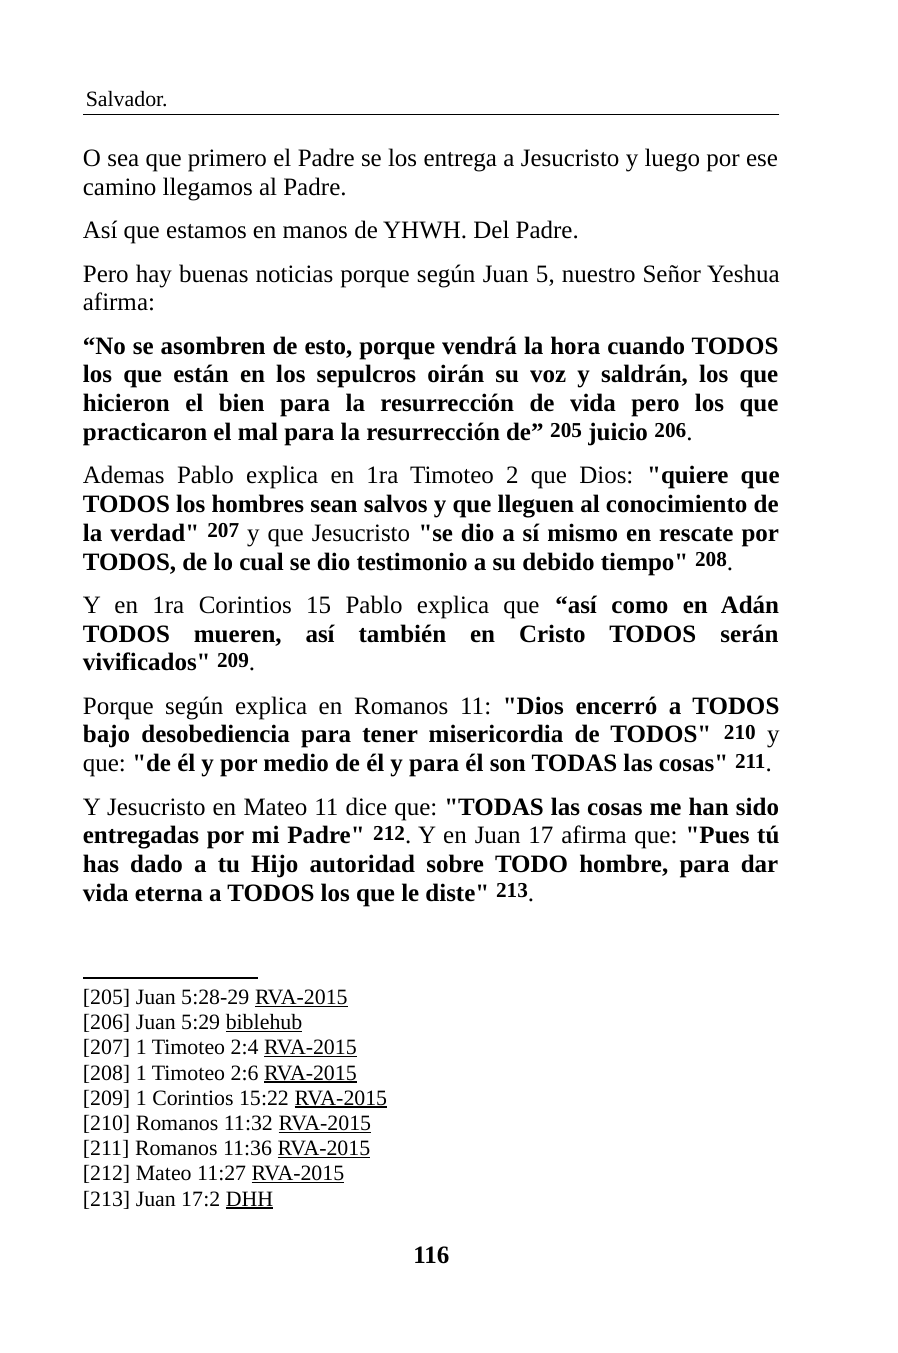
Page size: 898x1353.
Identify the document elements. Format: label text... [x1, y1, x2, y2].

text Juan 17:2 DHH [83, 1186, 779, 1211]
text Así que estamos en manos de YHWH. Del Padre. [83, 215, 779, 244]
text Pero hay buenas noticias porque según Juan 5, nuestro Señor Yeshua afirma: [83, 259, 779, 316]
text Ademas Pablo explica en 1ra Timoteo 2 que Dios: "quiere que TODOS los hombres sean salvos y que lleguen al conocimiento de la verdad" y que Jesucristo "se dio a sí mismo en rescate por TODOS, de lo cual se dio testimonio a su debido tiempo" . [83, 460, 779, 575]
text Romanos 11:36 RVA-2015 [83, 1135, 779, 1160]
text Mateo 11:27 RVA-2015 [83, 1160, 779, 1186]
text 1 Timoteo 2:6 RVA-2015 [83, 1059, 779, 1085]
text 1 Corintios 15:22 RVA-2015 [83, 1085, 779, 1110]
text “No se asombren de esto, porque vendrá la hora cuando TODOS los que están en los sepulcros oirán su voz y saldrán, los que hicieron el bien para la resurrección de vida pero los que practicaron el mal para la resurrección de” juicio . [83, 331, 779, 446]
text Y Jesucristo en Mateo 11 dice que: "TODAS las cosas me han sido entregadas por mi Padre" . Y en Juan 17 afirma que: "Pues tú has dado a tu Hijo autoridad sobre TODO hombre, para dar vida eterna a TODOS los que le diste" . [83, 792, 779, 907]
text Romanos 11:32 RVA-2015 [83, 1110, 779, 1135]
text Porque según explica en Romanos 11: "Dios encerró a TODOS bajo desobediencia para tener misericordia de TODOS" y que: "de él y por medio de él y para él son TODAS las cosas" . [83, 691, 779, 777]
text Juan 5:29 biblehub [83, 1009, 779, 1034]
text 1 Timoteo 2:4 RVA-2015 [83, 1034, 779, 1059]
text Y en 1ra Corintios 15 Pablo explica que “así como en Adán TODOS mueren, así también en Cristo TODOS serán vivificados" . [83, 590, 779, 676]
text O sea que primero el Padre se los entrega a Jesucristo y luego por ese camino llegamos al Padre. [83, 143, 779, 201]
text Juan 5:28-29 RVA-2015 [83, 984, 779, 1009]
